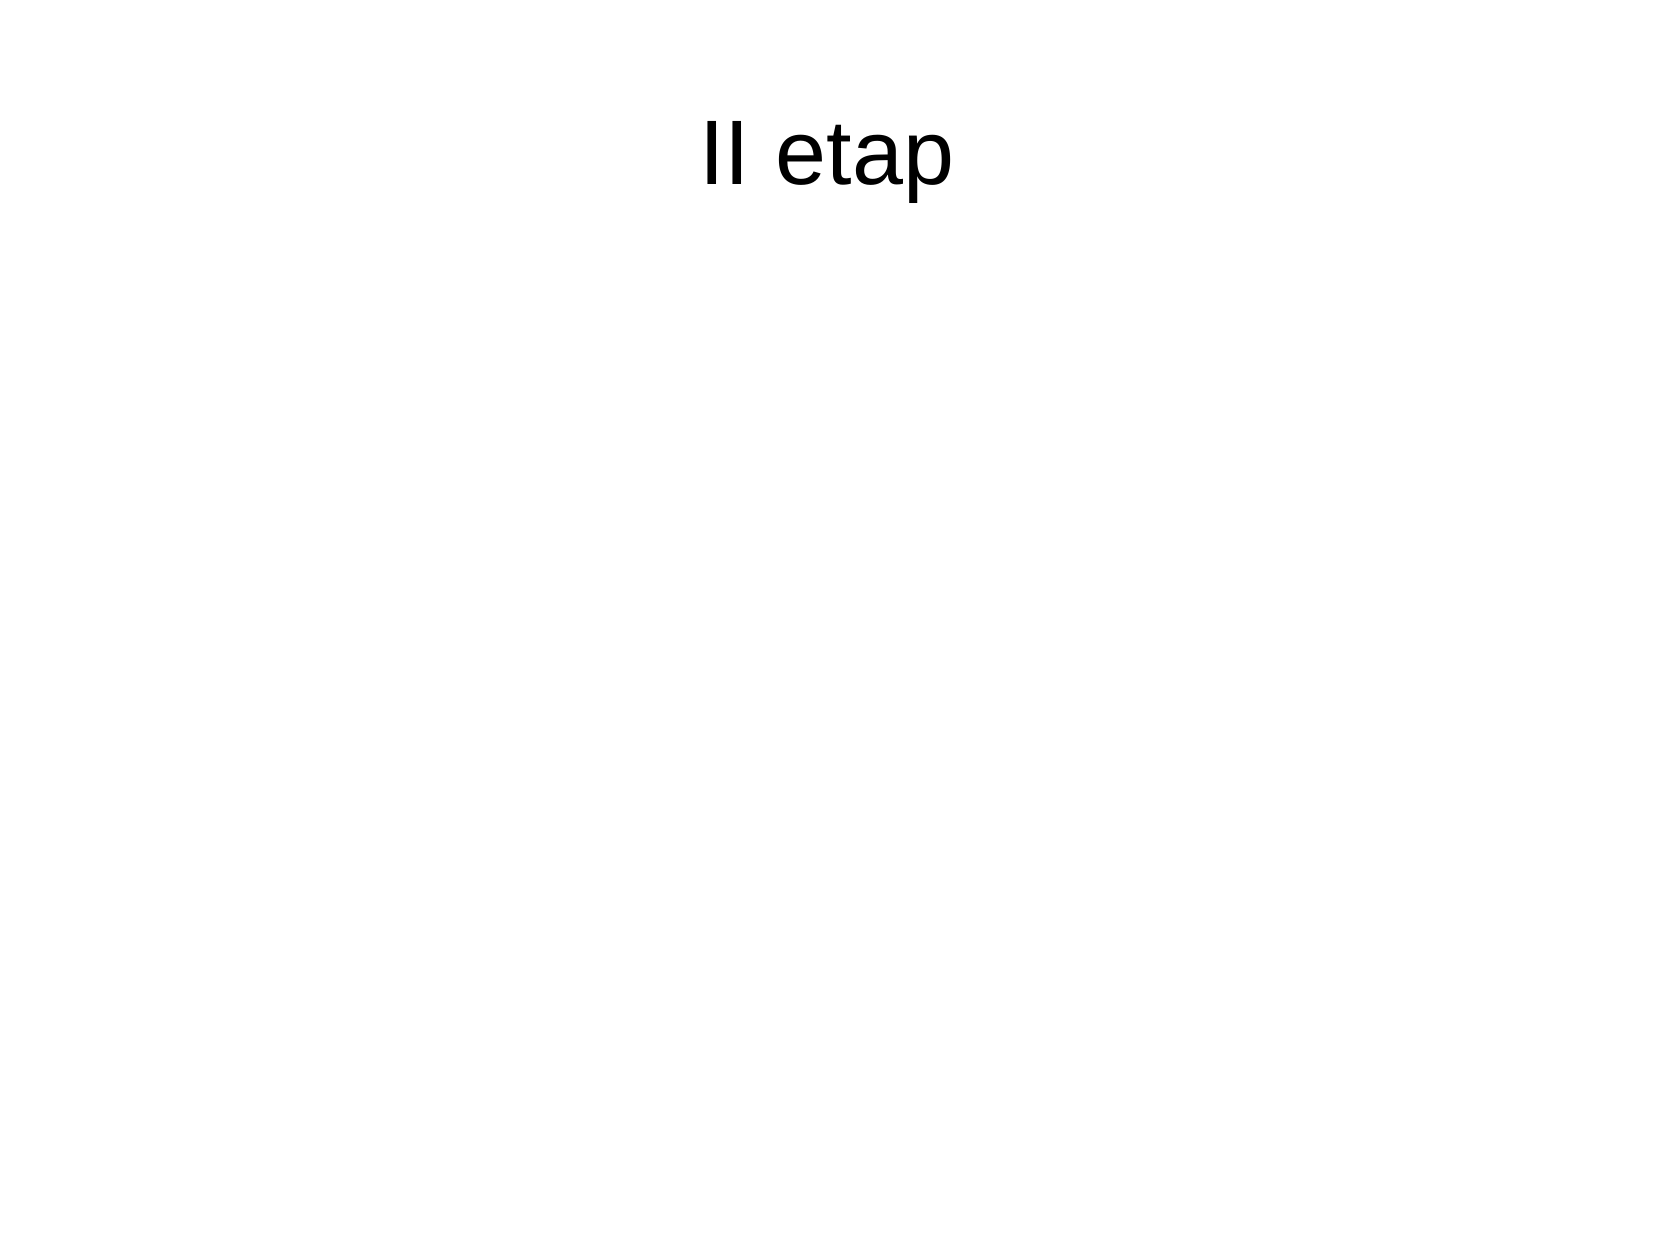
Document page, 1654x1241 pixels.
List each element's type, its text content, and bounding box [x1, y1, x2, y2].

title II etap [82, 49, 1571, 257]
